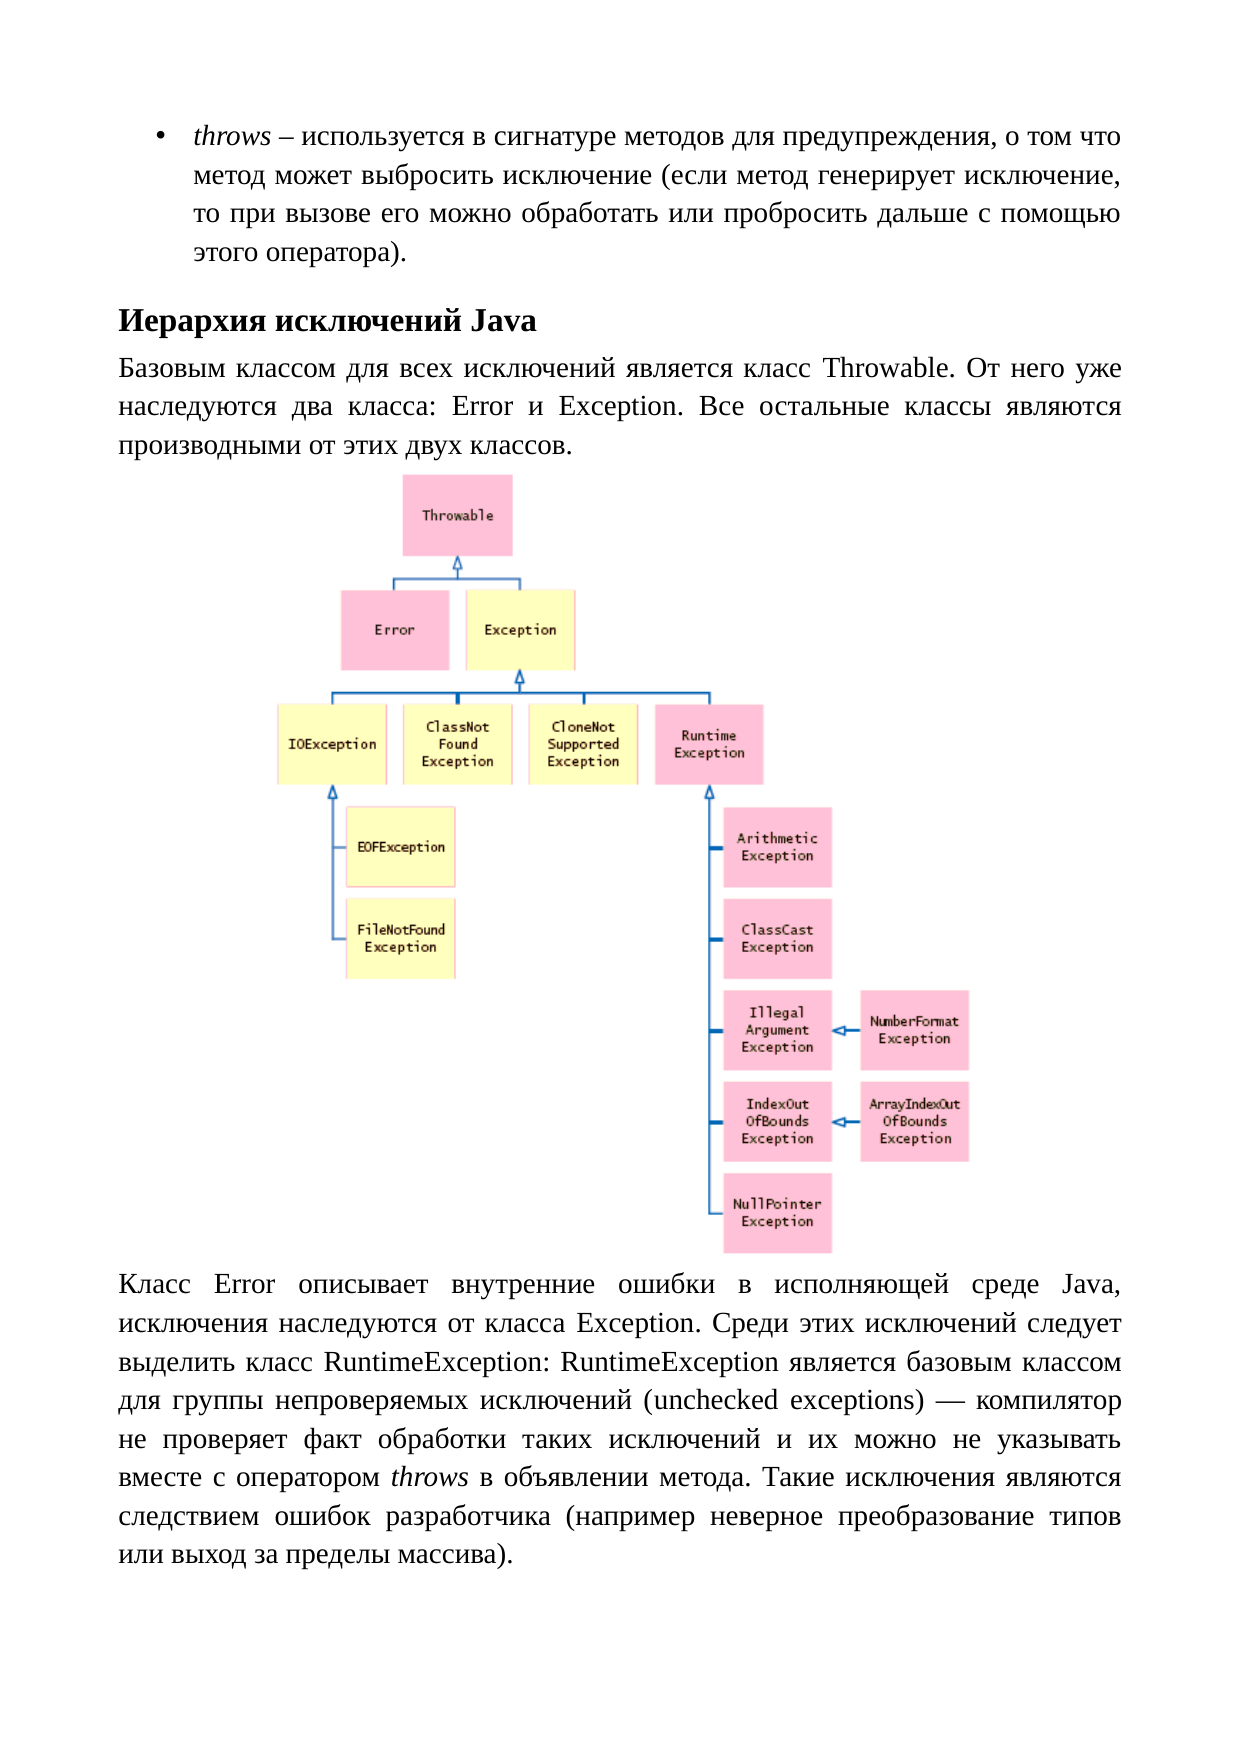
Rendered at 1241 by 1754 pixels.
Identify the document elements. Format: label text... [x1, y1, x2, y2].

text Базовым классом для всех исключений является класс Throwable. От него уже наследуются два класса: Error и Exception. Все остальные классы являются производными от этих двух классов. [118, 350, 1122, 460]
subtitle Иерархия исключений Java [118, 308, 1122, 337]
text Класс Error описывает внутренние ошибки в исполняющей среде Java, исключения наследуются от класса Exception. Среди этих исключений следует выделить класс RuntimeException: RuntimeException является базовым классом для группы непроверяемых исключений (unchecked exceptions) — компилятор не проверяет факт обработки таких исключений и их можно не указывать вместе с оператором throws в объявлении метода. Такие исключения являются следствием ошибок разработчика (например неверное преобразование типов или выход за пределы массива). [118, 1262, 1122, 1570]
list throws – используется в сигнатуре методов для предупреждения, о том что метод может выбросить исключение (если метод генерирует исключение, то при вызове его можно обработать или пробросить дальше с помощью этого оператора). [156, 118, 1122, 267]
picture [266, 472, 974, 1262]
